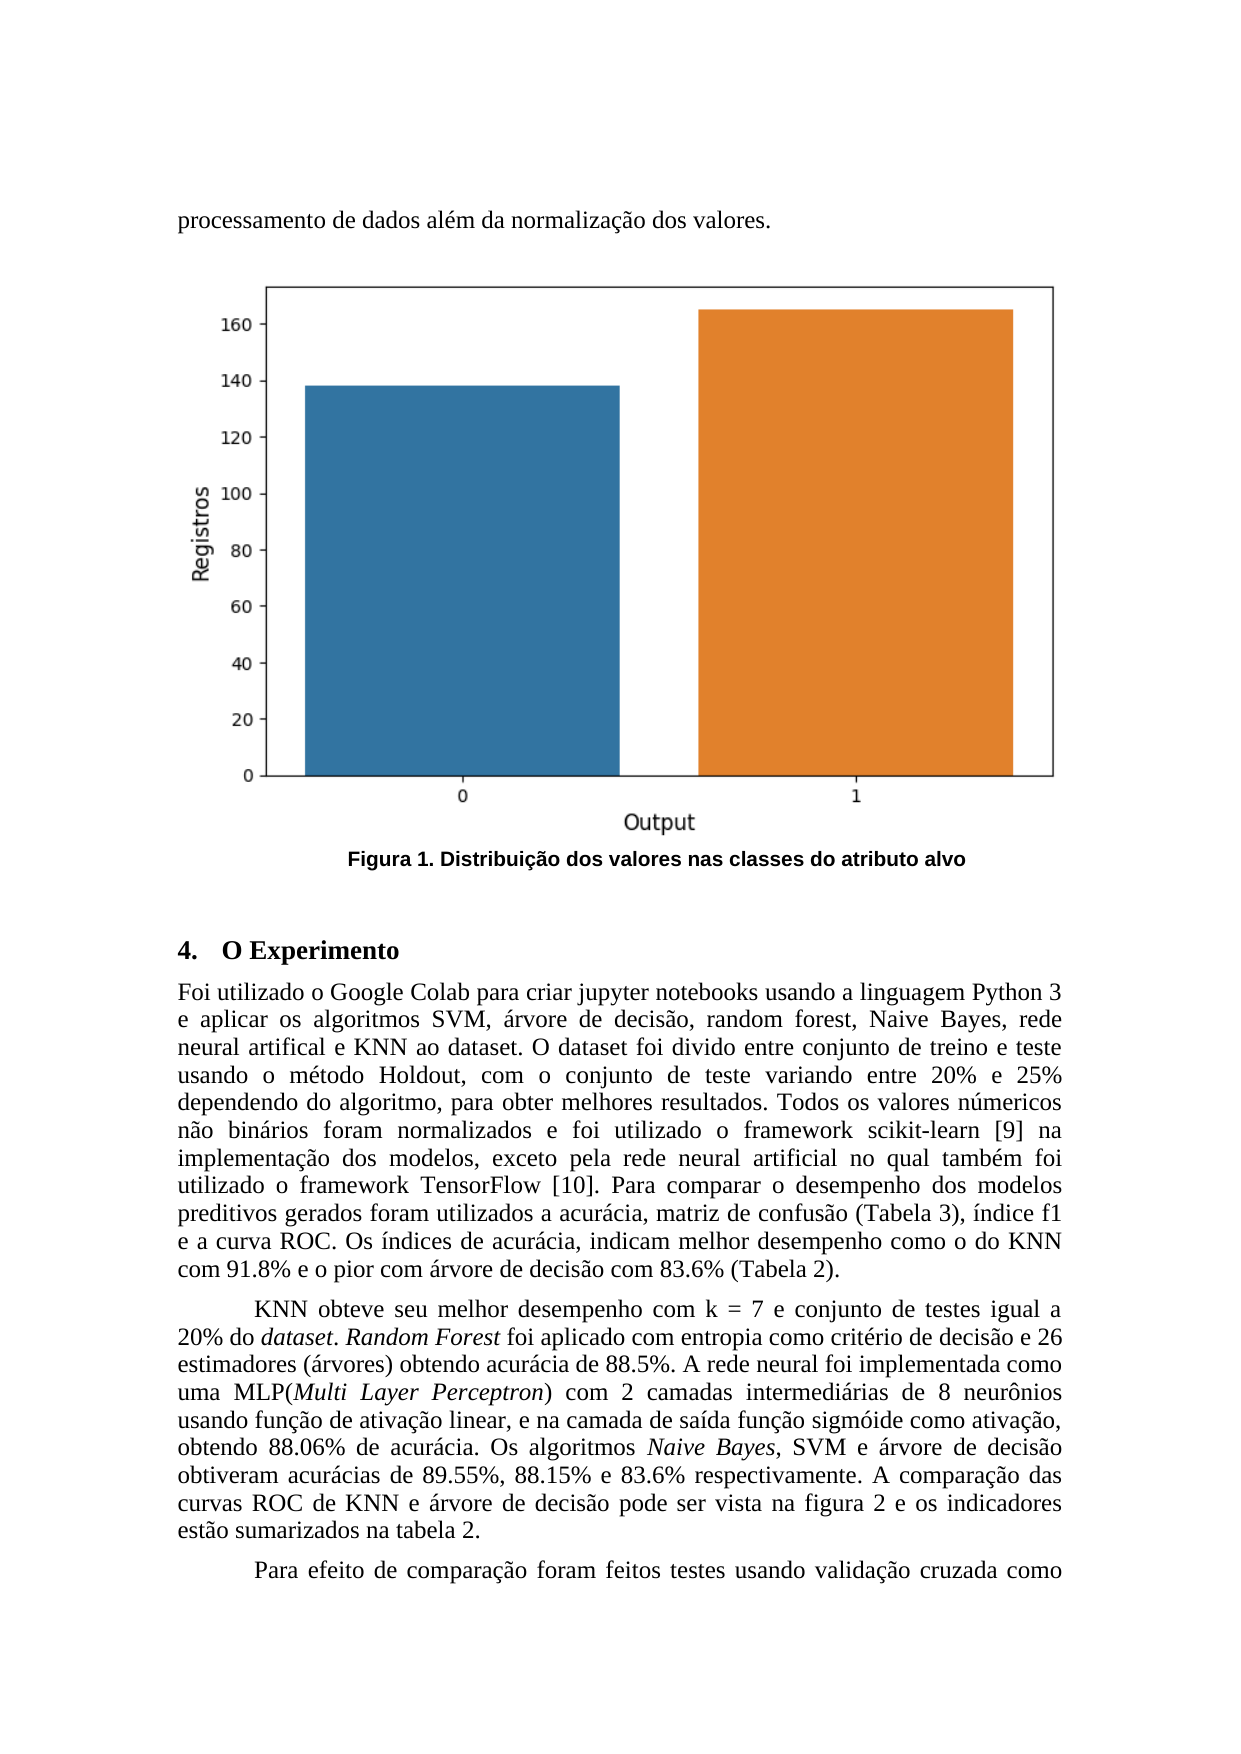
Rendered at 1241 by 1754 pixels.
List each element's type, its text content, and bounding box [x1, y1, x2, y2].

text Figura 1. Distribuição dos valores nas classes do atributo alvo [177, 848, 1063, 870]
text Para efeito de comparação foram feitos testes usando validação cruzada como [177, 1557, 1063, 1584]
picture [177, 274, 1063, 848]
text Foi utilizado o Google Colab para criar jupyter notebooks usando a linguagem Python 3 e aplicar os algoritmos SVM, árvore de decisão, random forest, Naive Bayes, rede neural artifical e KNN ao dataset. O dataset foi divido entre conjunto de treino e teste usando o método Holdout, com o conjunto de teste variando entre 20% e 25% dependendo do algoritmo, para obter melhores resultados. Todos os valores númericos não binários foram normalizados e foi utilizado o framework scikit-learn [9] na implementação dos modelos, exceto pela rede neural artificial no qual também foi utilizado o framework TensorFlow [10]. Para comparar o desempenho dos modelos preditivos gerados foram utilizados a acurácia, matriz de confusão (Tabela 3), índice f1 e a curva ROC. Os índices de acurácia, indicam melhor desempenho como o do KNN com 91.8% e o pior com árvore de decisão com 83.6% (Tabela 2). [177, 978, 1063, 1282]
text processamento de dados além da normalização dos valores. [177, 207, 1063, 234]
title O Experimento [177, 935, 1063, 965]
text KNN obteve seu melhor desempenho com k = 7 e conjunto de testes igual a 20% do dataset. Random Forest foi aplicado com entropia como critério de decisão e 26 estimadores (árvores) obtendo acurácia de 88.5%. A rede neural foi implementada como uma MLP(Multi Layer Perceptron) com 2 camadas intermediárias de 8 neurônios usando função de ativação linear, e na camada de saída função sigmóide como ativação, obtendo 88.06% de acurácia. Os algoritmos Naive Bayes, SVM e árvore de decisão obtiveram acurácias de 89.55%, 88.15% e 83.6% respectivamente. A comparação das curvas ROC de KNN e árvore de decisão pode ser vista na figura 2 e os indicadores estão sumarizados na tabela 2. [177, 1295, 1063, 1544]
